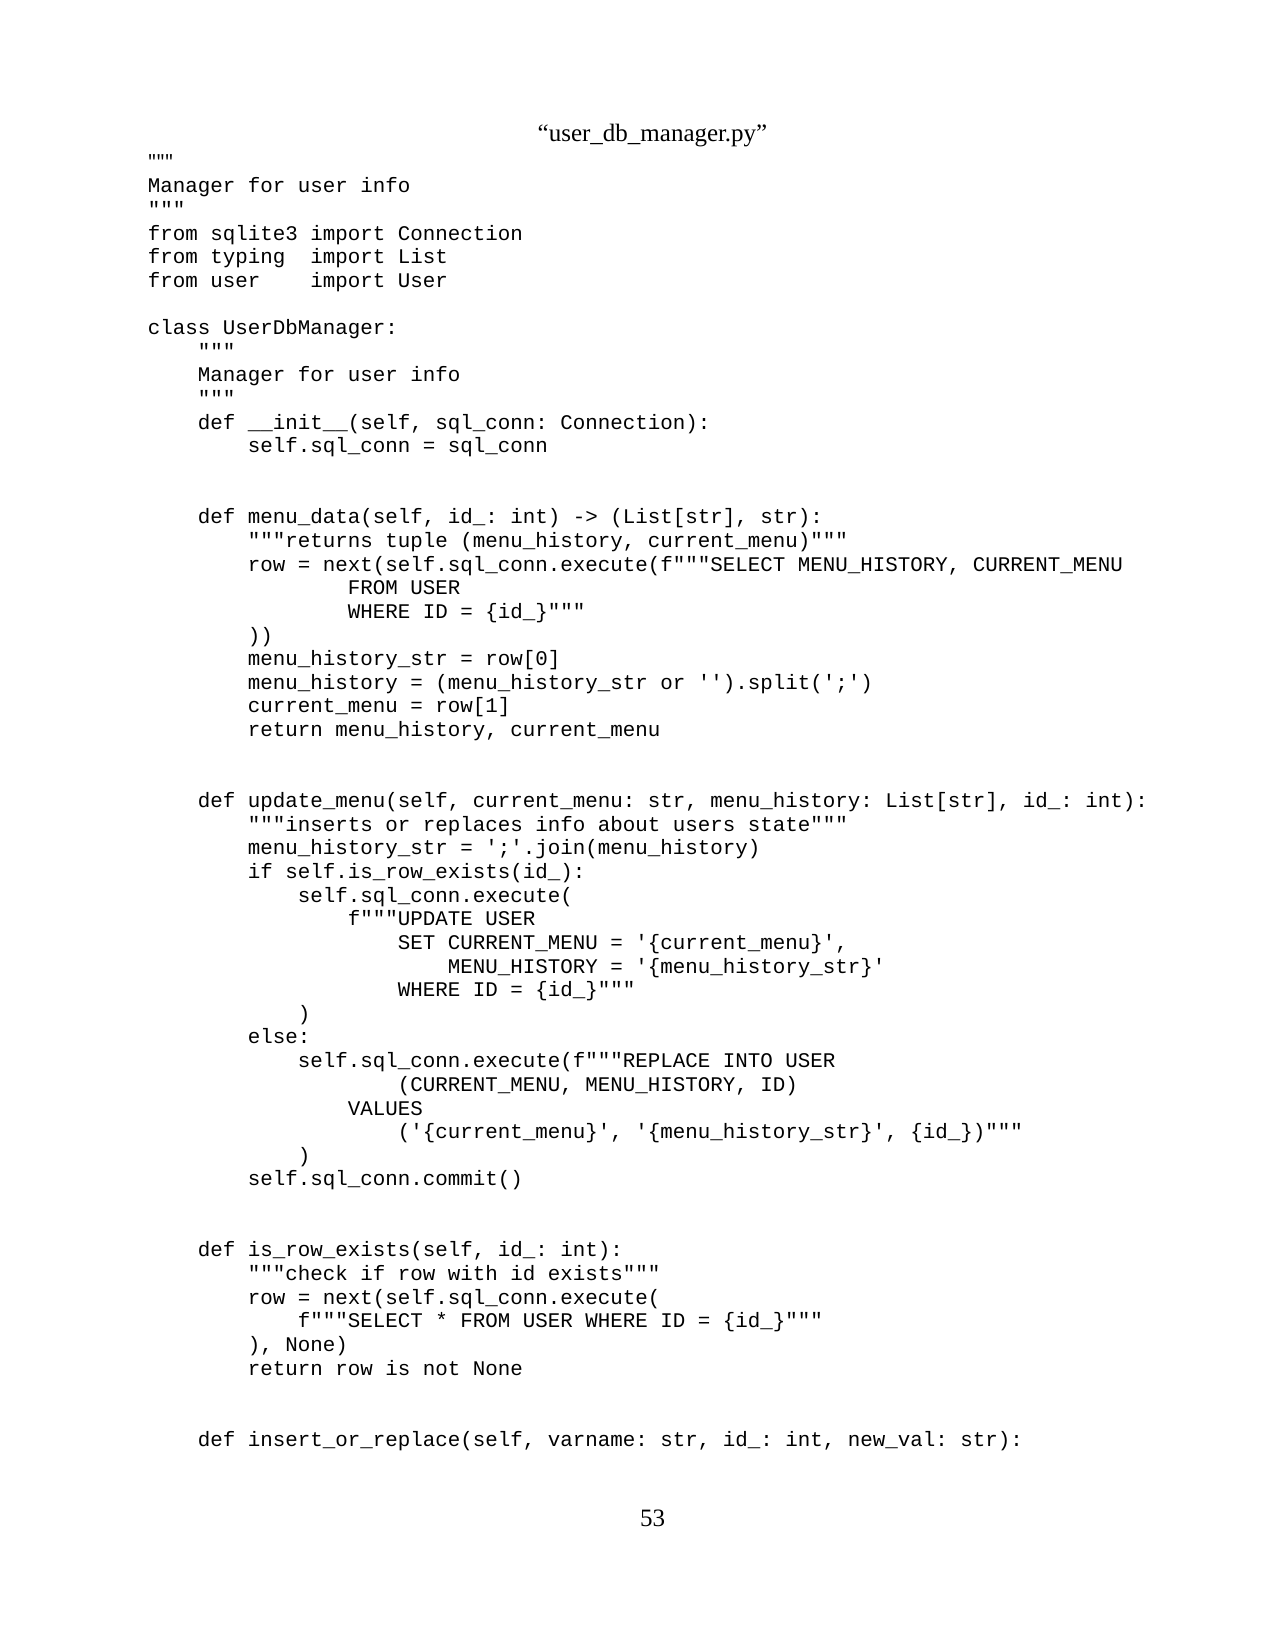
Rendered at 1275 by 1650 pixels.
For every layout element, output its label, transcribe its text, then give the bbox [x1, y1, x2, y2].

text else: [118, 1027, 1157, 1050]
text """ [118, 341, 1157, 364]
text “user_db_manager.py” [118, 118, 1157, 147]
text def update_menu(self, current_menu: str, menu_history: List[str], id_: int): [118, 790, 1157, 814]
text def insert_or_replace(self, varname: str, id_: int, new_val: str): [118, 1428, 1157, 1452]
text SET CURRENT_MENU = '{current_menu}', [118, 932, 1157, 956]
text """check if row with id exists""" [118, 1263, 1157, 1287]
text menu_history_str = ';'.join(menu_history) [118, 837, 1157, 861]
text self.sql_conn.execute( [118, 885, 1157, 908]
text self.sql_conn = sql_conn [118, 435, 1157, 459]
text ) [118, 1003, 1157, 1027]
text self.sql_conn.commit() [118, 1168, 1157, 1192]
text from sqlite3 import Connection [118, 223, 1157, 246]
text return menu_history, current_menu [118, 719, 1157, 743]
text self.sql_conn.execute(f"""REPLACE INTO USER [118, 1050, 1157, 1074]
text WHERE ID = {id_}""" [118, 601, 1157, 624]
text from user import User [118, 270, 1157, 293]
text def __init__(self, sql_conn: Connection): [118, 412, 1157, 435]
text (CURRENT_MENU, MENU_HISTORY, ID) [118, 1074, 1157, 1097]
text ('{current_menu}', '{menu_history_str}', {id_})""" [118, 1121, 1157, 1145]
text """inserts or replaces info about users state""" [118, 814, 1157, 837]
text f"""UPDATE USER [118, 908, 1157, 932]
text row = next(self.sql_conn.execute( [118, 1287, 1157, 1310]
text def menu_data(self, id_: int) -> (List[str], str): [118, 506, 1157, 530]
text row = next(self.sql_conn.execute(f"""SELECT MENU_HISTORY, CURRENT_MENU [118, 554, 1157, 577]
text FROM USER [118, 577, 1157, 601]
text WHERE ID = {id_}""" [118, 979, 1157, 1003]
text class UserDbManager: [118, 317, 1157, 341]
text menu_history = (menu_history_str or '').split(';') [118, 672, 1157, 696]
text """ [118, 199, 1157, 223]
text if self.is_row_exists(id_): [118, 861, 1157, 885]
text current_menu = row[1] [118, 696, 1157, 719]
text MENU_HISTORY = '{menu_history_str}' [118, 956, 1157, 979]
text VALUES [118, 1097, 1157, 1121]
text def is_row_exists(self, id_: int): [118, 1239, 1157, 1263]
text ), None) [118, 1334, 1157, 1358]
text menu_history_str = row[0] [118, 648, 1157, 672]
text """returns tuple (menu_history, current_menu)""" [118, 530, 1157, 554]
text """ [118, 147, 1157, 175]
text from typing import List [118, 246, 1157, 270]
text f"""SELECT * FROM USER WHERE ID = {id_}""" [118, 1310, 1157, 1334]
text Manager for user info [118, 364, 1157, 388]
text )) [118, 624, 1157, 648]
text ) [118, 1145, 1157, 1168]
text """ [118, 388, 1157, 412]
text Manager for user info [118, 175, 1157, 199]
text return row is not None [118, 1358, 1157, 1381]
